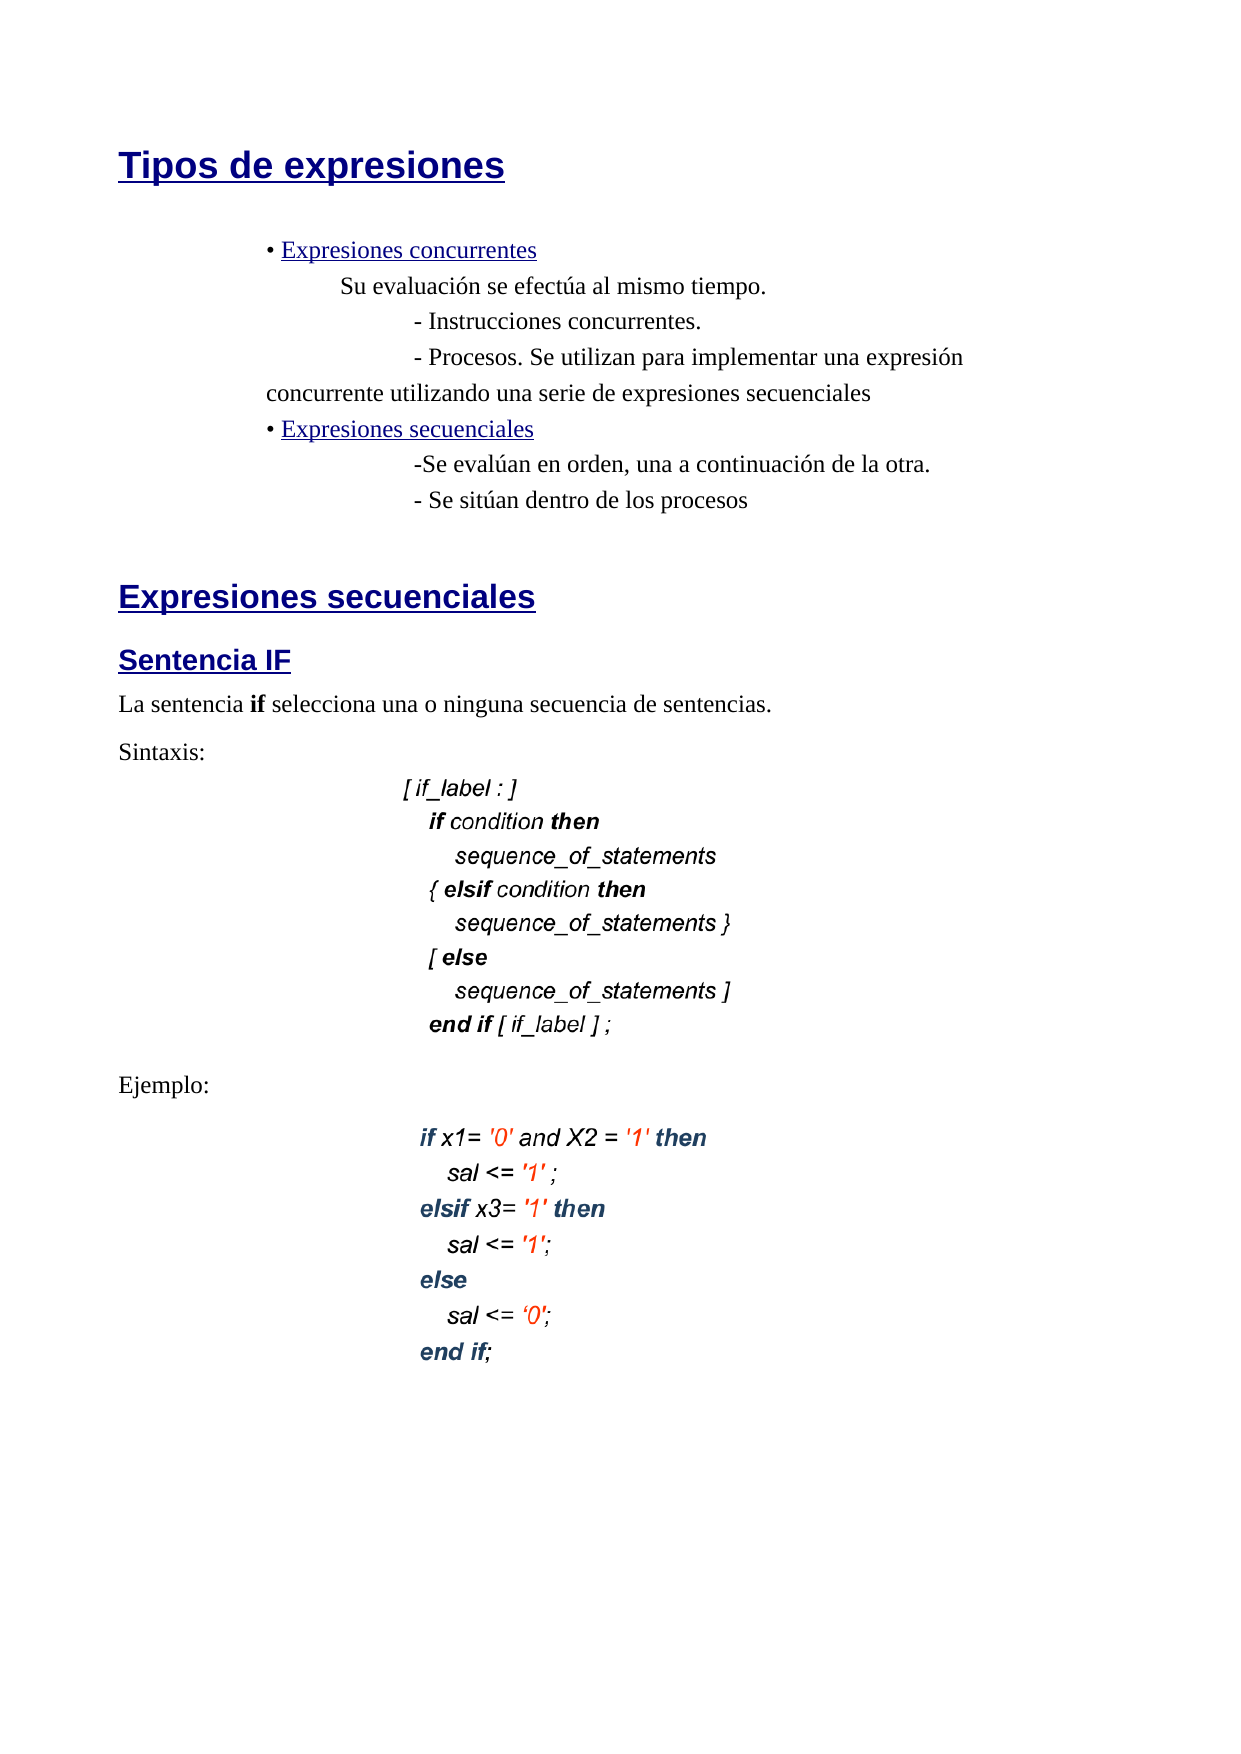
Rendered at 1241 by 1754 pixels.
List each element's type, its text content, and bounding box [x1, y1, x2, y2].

text La sentencia if selecciona una o ninguna secuencia de sentencias. [118, 689, 1122, 718]
text Su evaluación se efectúa al mismo tiempo. [340, 271, 1122, 299]
text - Instrucciones concurrentes. [413, 306, 1122, 335]
text Ejemplo: [118, 1070, 1122, 1099]
subtitle Expresiones secuenciales [118, 577, 1122, 616]
text concurrente utilizando una serie de expresiones secuenciales [266, 378, 1122, 407]
text - Se sitúan dentro de los procesos [413, 485, 1122, 514]
subtitle Sentencia IF [118, 643, 1122, 677]
text -Se evalúan en orden, una a continuación de la otra. [413, 449, 1122, 478]
subtitle Tipos de expresiones [118, 143, 1122, 187]
text - Procesos. Se utilizan para implementar una expresión [413, 342, 1122, 371]
text • Expresiones secuenciales [266, 414, 1122, 442]
picture [371, 766, 755, 1061]
text • Expresiones concurrentes [266, 235, 1122, 264]
text Sintaxis: [118, 737, 1122, 766]
picture [385, 1110, 742, 1388]
